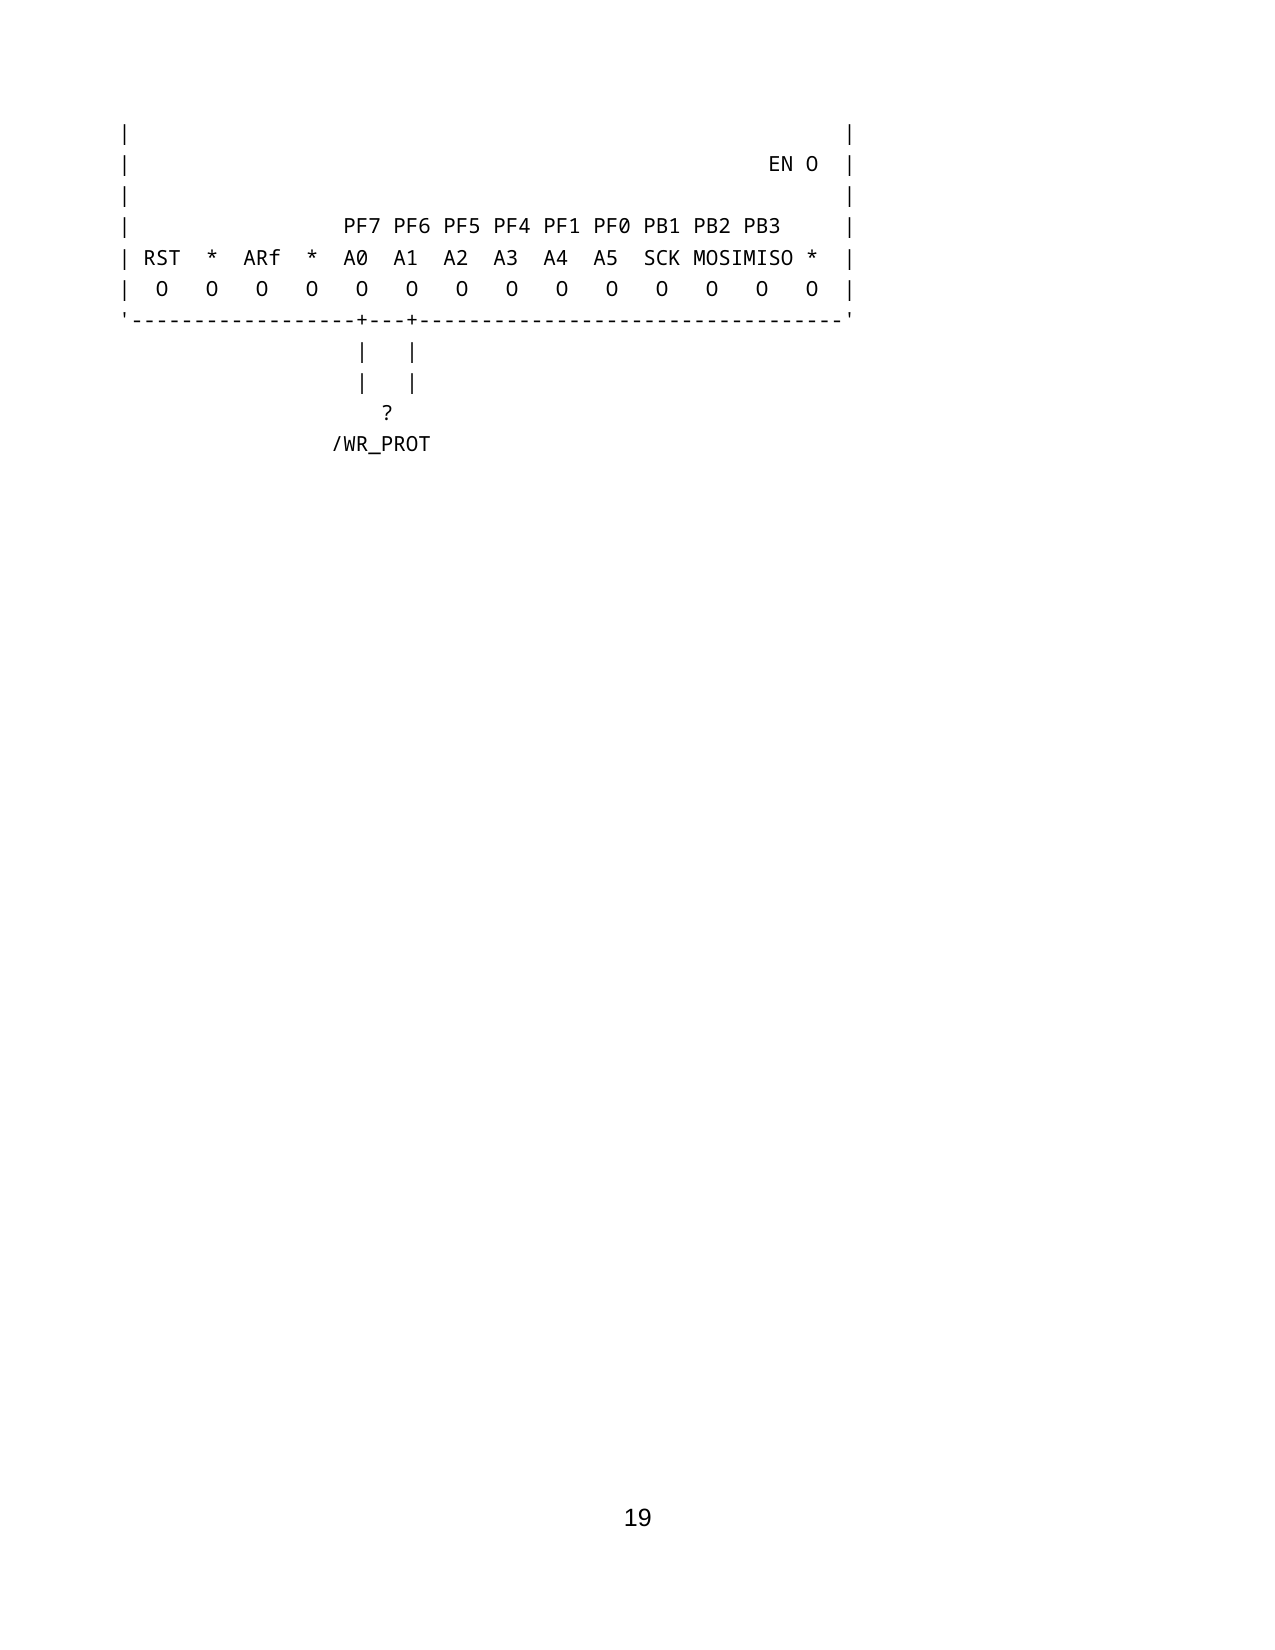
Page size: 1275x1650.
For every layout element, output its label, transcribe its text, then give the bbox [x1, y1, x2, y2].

text | | [118, 336, 1157, 364]
text | EN O | [118, 149, 1157, 178]
text | | [118, 118, 1157, 147]
text | | [118, 180, 1157, 209]
text | | [118, 367, 1157, 396]
text | O O O O O O O O O O O O O O | [118, 274, 1157, 302]
text | PF7 PF6 PF5 PF4 PF1 PF0 PB1 PB2 PB3 | [118, 212, 1157, 240]
text ? [118, 398, 1157, 427]
text '------------------+---+----------------------------------' [118, 305, 1157, 333]
text /WR_PROT [118, 429, 1157, 458]
text | RST * ARf * A0 A1 A2 A3 A4 A5 SCK MOSIMISO * | [118, 243, 1157, 271]
